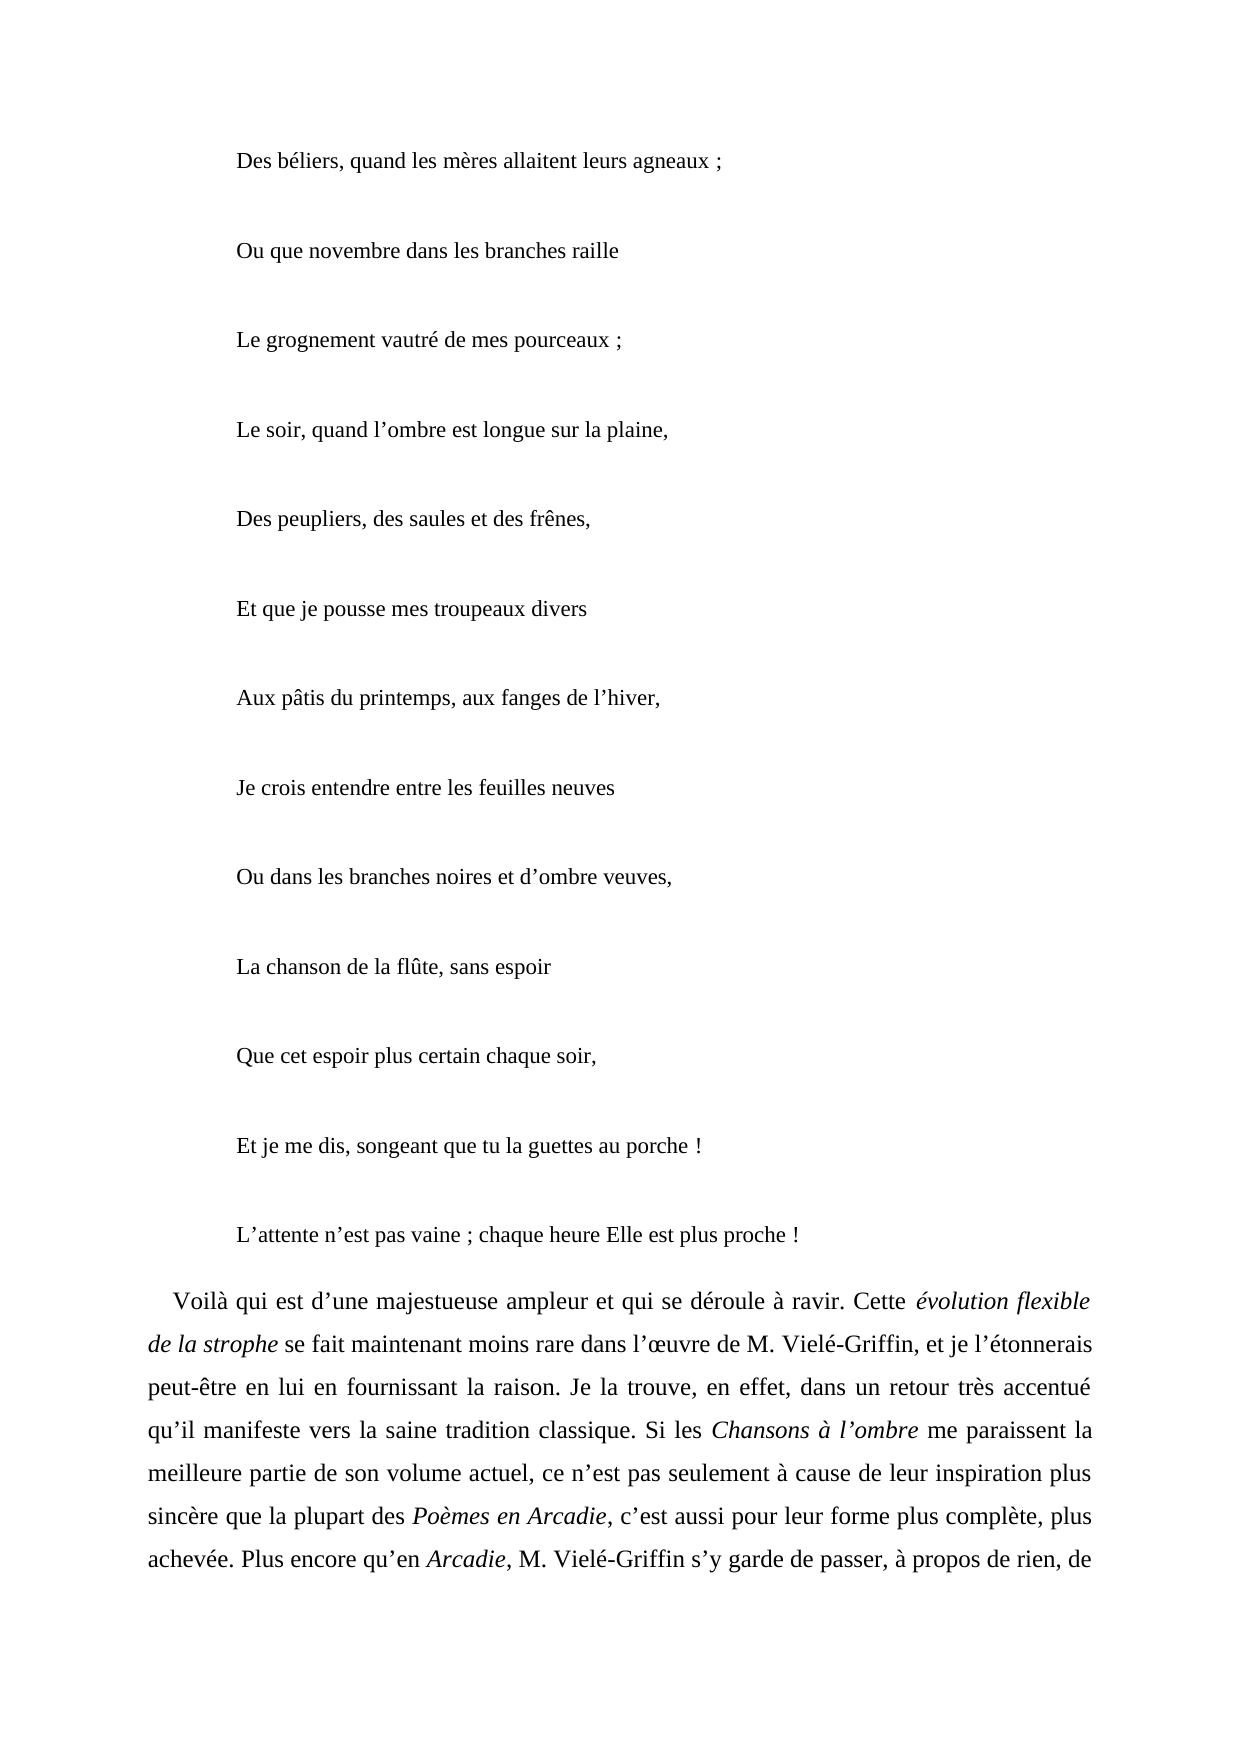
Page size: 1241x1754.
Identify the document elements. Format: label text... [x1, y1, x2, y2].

text L’attente n’est pas vaine ; chaque heure Elle est plus proche ! [236, 1221, 1093, 1248]
text Des béliers, quand les mères allaitent leurs agneaux ; [236, 148, 1093, 174]
text Que cet espoir plus certain chaque soir, [236, 1042, 1093, 1069]
text Et que je pousse mes troupeaux divers [236, 595, 1093, 621]
text Voilà qui est d’une majestueuse ampleur et qui se déroule à ravir. Cette évolution flexible de la strophe se fait maintenant moins rare dans l’œuvre de M. Vielé-Griffin, et je l’étonnerais peut-être en lui en fournissant la raison. Je la trouve, en effet, dans un retour très accentué qu’il manifeste vers la saine tradition classique. Si les Chansons à l’ombre me paraissent la meilleure partie de son volume actuel, ce n’est pas seulement à cause de leur inspiration plus sincère que la plupart des Poèmes en Arcadie, c’est aussi pour leur forme plus complète, plus achevée. Plus encore qu’en Arcadie, M. Vielé-Griffin s’y garde de passer, à propos de rien, de [148, 1286, 1093, 1573]
text Le soir, quand l’ombre est longue sur la plaine, [236, 416, 1093, 442]
text Ou dans les branches noires et d’ombre veuves, [236, 863, 1093, 890]
text Et je me dis, songeant que tu la guettes au porche ! [236, 1132, 1093, 1158]
text La chanson de la flûte, sans espoir [236, 953, 1093, 979]
text Je crois entendre entre les feuilles neuves [236, 774, 1093, 800]
text Des peupliers, des saules et des frênes, [236, 506, 1093, 532]
text Le grognement vautré de mes pourceaux ; [236, 327, 1093, 353]
text Aux pâtis du printemps, aux fanges de l’hiver, [236, 684, 1093, 711]
text Ou que novembre dans les branches raille [236, 237, 1093, 263]
